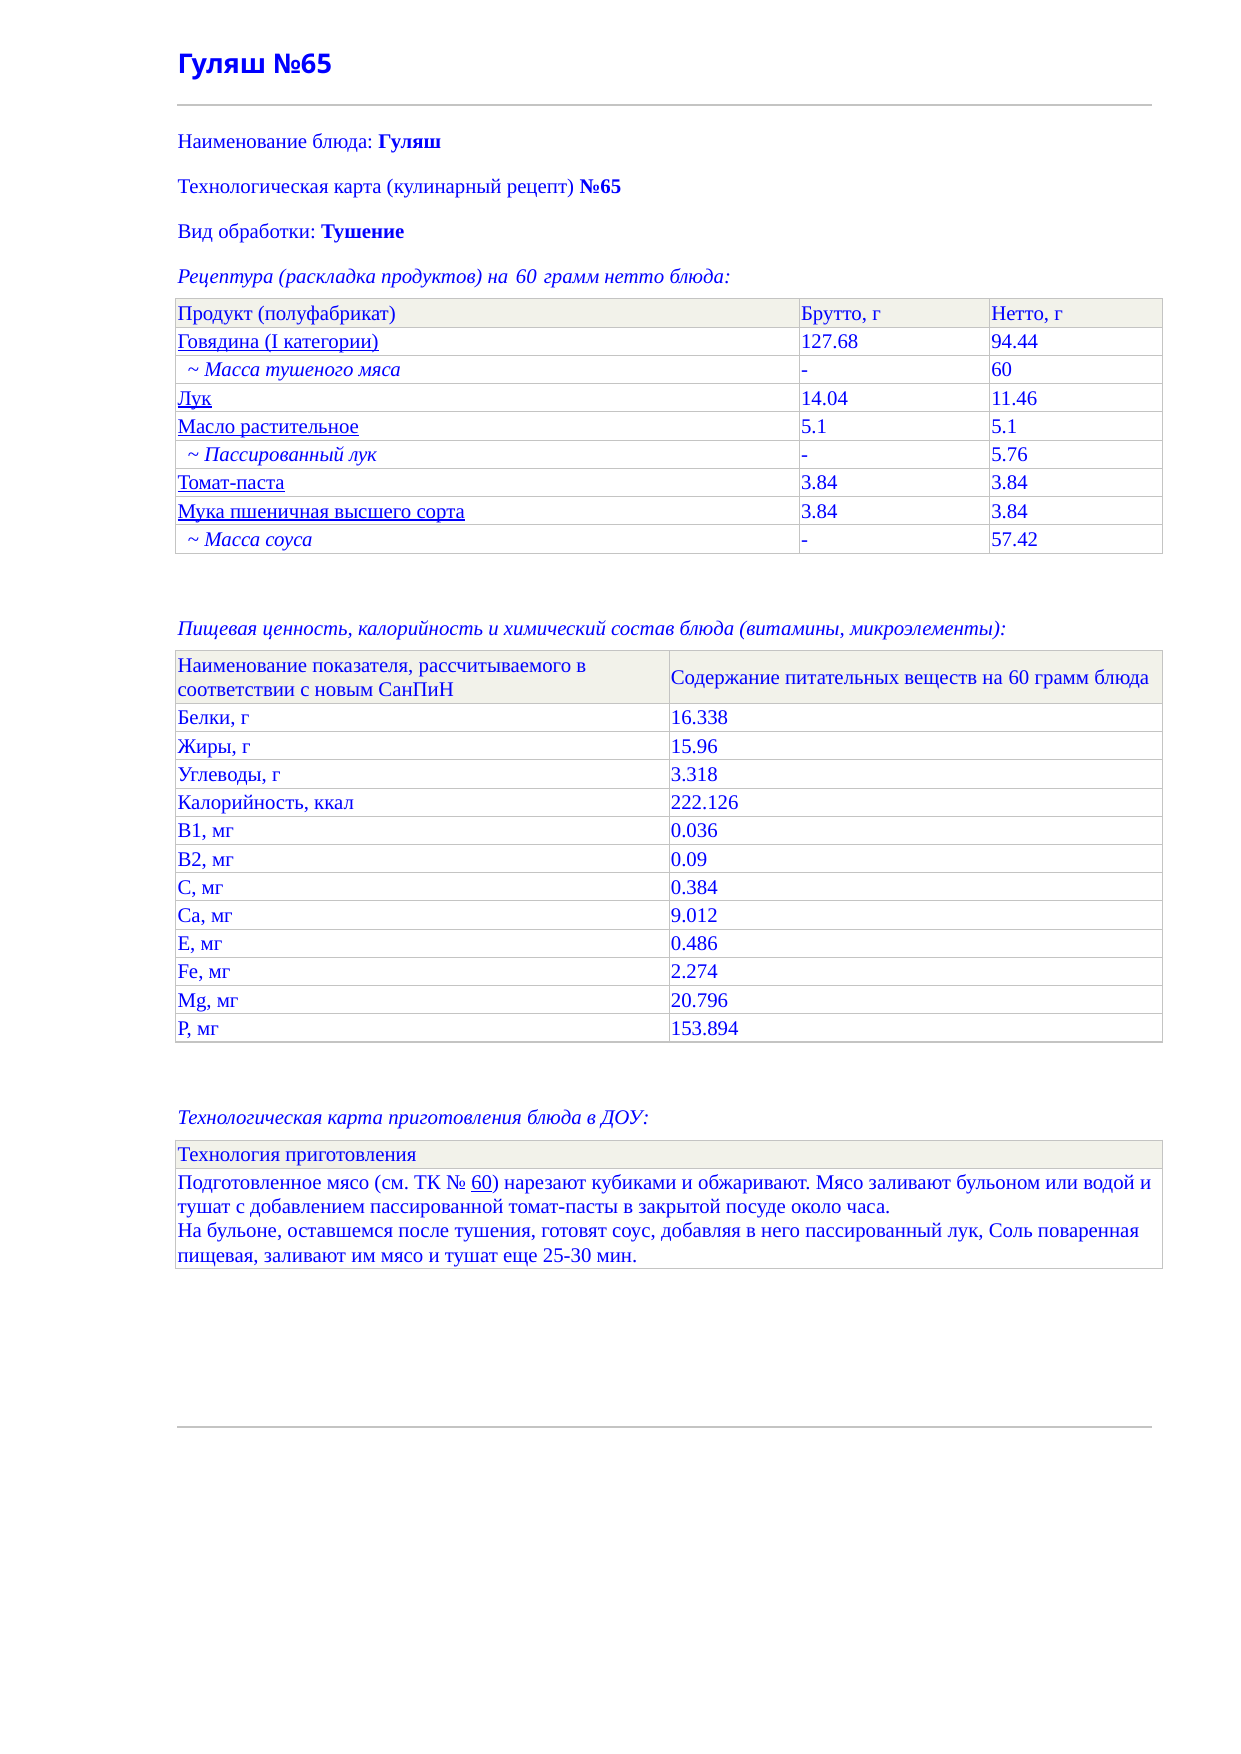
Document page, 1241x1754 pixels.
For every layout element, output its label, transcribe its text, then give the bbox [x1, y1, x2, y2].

table_cell Говядина (I категории) [176, 328, 799, 355]
table_cell 127.68 [800, 328, 989, 355]
table_cell 153.894 [670, 1014, 1162, 1041]
table_cell Ca, мг [176, 901, 669, 928]
table_cell C, мг [176, 873, 669, 900]
table_cell 3.84 [990, 497, 1162, 524]
table_cell 2.274 [670, 958, 1162, 985]
table_cell 5.1 [800, 412, 989, 439]
table_cell Томат-паста [176, 469, 799, 496]
table_cell 57.42 [990, 525, 1162, 552]
table_cell 5.76 [990, 441, 1162, 468]
table_cell 5.1 [990, 412, 1162, 439]
text Вид обработки: Тушение [177, 219, 1152, 243]
table_header Технология приготовления [176, 1141, 1162, 1168]
table_cell 0.384 [670, 873, 1162, 900]
table_cell - [800, 356, 989, 383]
table_header Нетто, г [990, 299, 1162, 327]
table_header Содержание питательных веществ на 60 грамм блюда [670, 651, 1162, 703]
table_cell Жиры, г [176, 732, 669, 759]
table_cell 0.486 [670, 930, 1162, 957]
table_cell E, мг [176, 930, 669, 957]
table_cell Мука пшеничная высшего сорта [176, 497, 799, 524]
table_cell 3.84 [990, 469, 1162, 496]
table_cell Mg, мг [176, 986, 669, 1013]
table_cell 222.126 [670, 789, 1162, 816]
table_cell 0.036 [670, 817, 1162, 844]
table_cell P, мг [176, 1014, 669, 1041]
table_cell Fe, мг [176, 958, 669, 985]
text Пищевая ценность, калорийность и химический состав блюда (витамины, микроэлементы): [177, 616, 1152, 640]
table_cell 11.46 [990, 384, 1162, 411]
table_cell 9.012 [670, 901, 1162, 928]
table_cell Масло растительное [176, 412, 799, 439]
table_cell Подготовленное мясо (см. ТК № 60) нарезают кубиками и обжаривают. Мясо заливают бульоном или водой и тушат с добавлением пассированной томат-пасты в закрытой посуде около часа. На бульоне, оставшемся после тушения, готовят соус, добавляя в него пассированный лук, Соль поваренная пищевая, заливают им мясо и тушат еще 25-30 мин. [176, 1169, 1162, 1268]
table_header Наименование показателя, рассчитываемого в соответствии с новым СанПиН [176, 651, 669, 703]
table_cell - [800, 441, 989, 468]
text Технологическая карта приготовления блюда в ДОУ: [177, 1105, 1152, 1129]
table_cell 16.338 [670, 704, 1162, 731]
text Гуляш №65 [177, 44, 1152, 104]
table_cell ~ Пассированный лук [176, 441, 799, 468]
table_cell 94.44 [990, 328, 1162, 355]
text Рецептура (раскладка продуктов) на 60 грамм нетто блюда: [177, 264, 1152, 288]
text Технологическая карта (кулинарный рецепт) №65 [177, 174, 1152, 198]
table_cell 14.04 [800, 384, 989, 411]
table_cell 3.84 [800, 497, 989, 524]
table_cell - [800, 525, 989, 552]
table_cell B2, мг [176, 845, 669, 872]
table_header Брутто, г [800, 299, 989, 327]
table_cell 3.318 [670, 760, 1162, 787]
table_cell B1, мг [176, 817, 669, 844]
table_cell ~ Масса соуса [176, 525, 799, 552]
table_cell 0.09 [670, 845, 1162, 872]
table_cell 15.96 [670, 732, 1162, 759]
table_cell Углеводы, г [176, 760, 669, 787]
table_cell Белки, г [176, 704, 669, 731]
table_cell Калорийность, ккал [176, 789, 669, 816]
table_cell 20.796 [670, 986, 1162, 1013]
table_cell Лук [176, 384, 799, 411]
table_cell 3.84 [800, 469, 989, 496]
table_cell 60 [990, 356, 1162, 383]
table_cell ~ Масса тушеного мяса [176, 356, 799, 383]
table_header Продукт (полуфабрикат) [176, 299, 799, 327]
text Наименование блюда: Гуляш [177, 129, 1152, 153]
